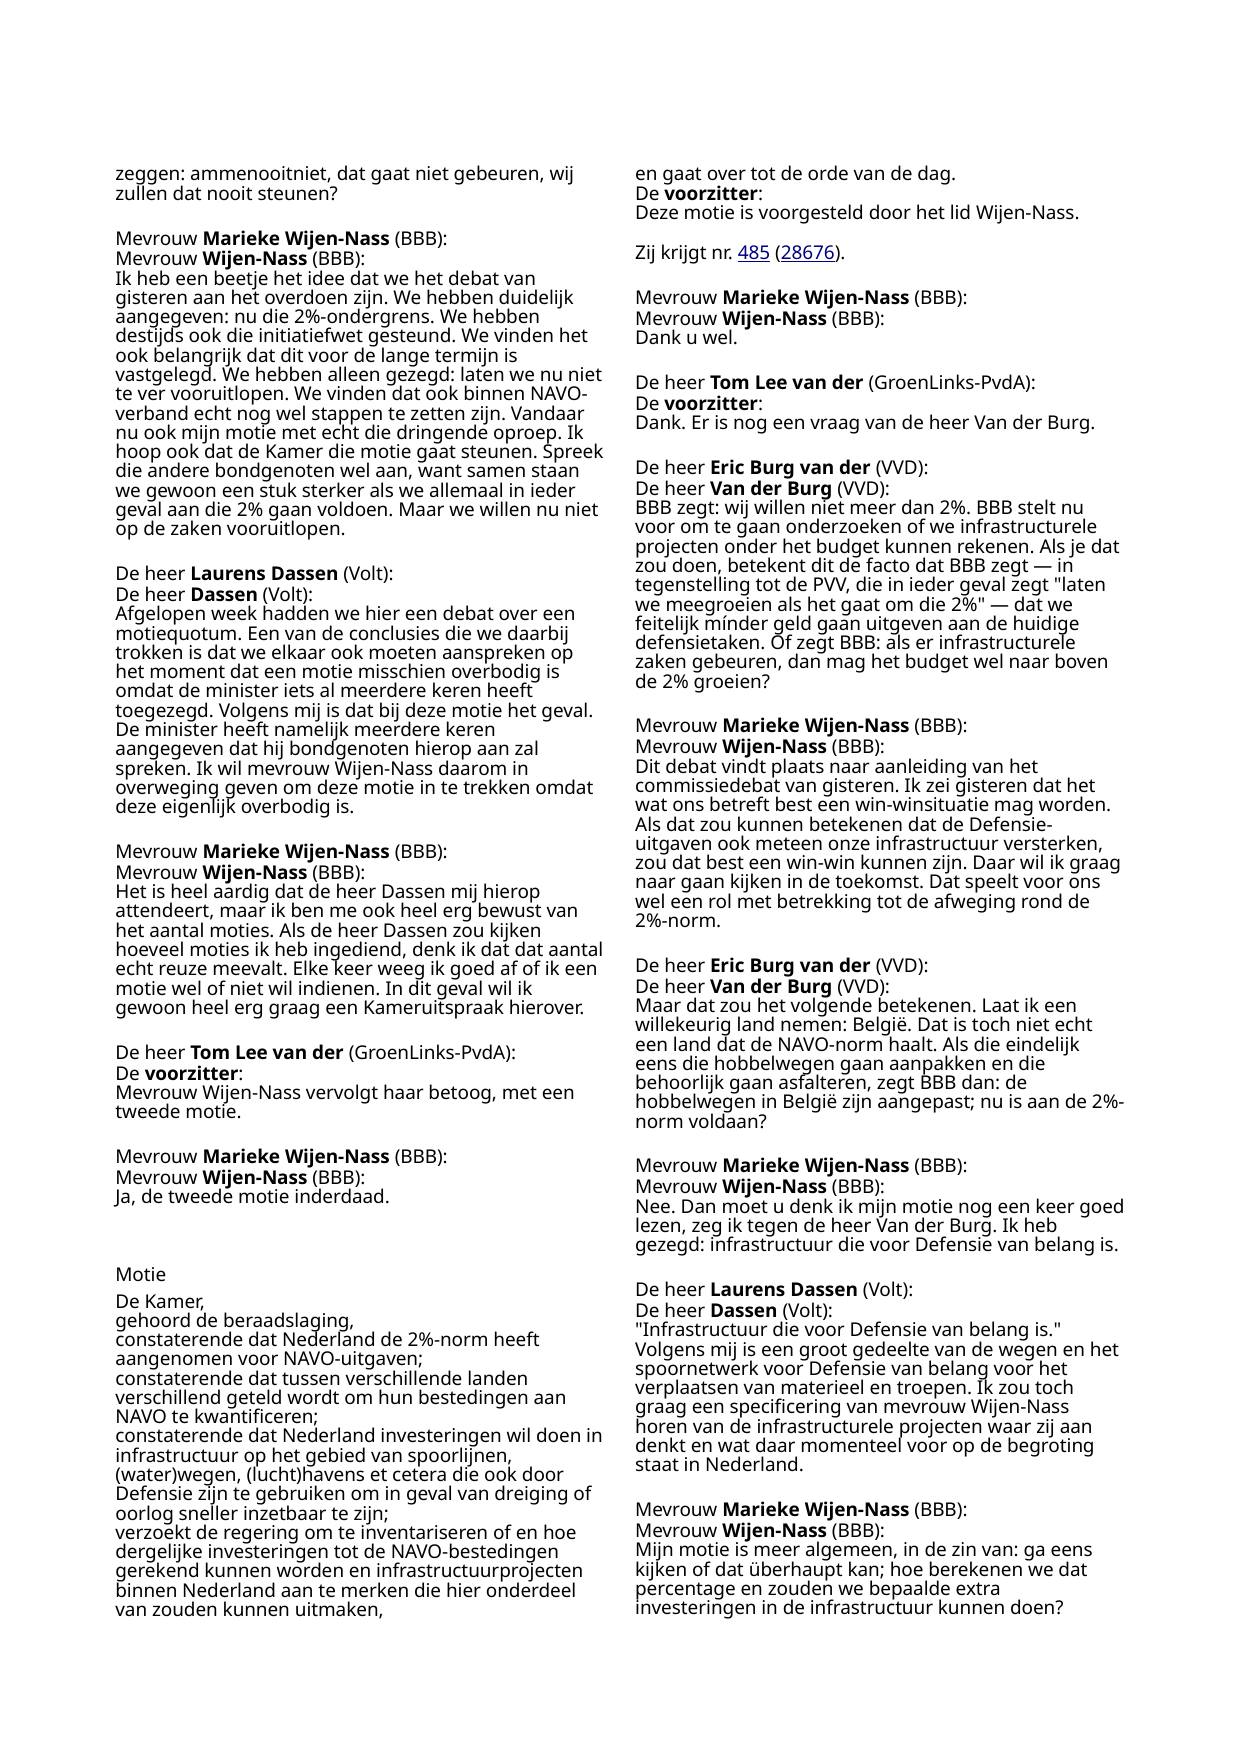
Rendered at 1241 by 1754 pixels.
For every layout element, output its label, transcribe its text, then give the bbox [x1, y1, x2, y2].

text Mevrouw Marieke Wijen-Nass (BBB): [635, 284, 1125, 310]
text Motie [115, 1261, 605, 1287]
text zeggen: ammenooitniet, dat gaat niet gebeuren, wij zullen dat nooit steunen? [115, 165, 605, 204]
text Mevrouw Wijen-Nass (BBB): [635, 1178, 1125, 1198]
text De heer Dassen (Volt): [115, 586, 605, 605]
text Ik heb een beetje het idee dat we het debat van gisteren aan het overdoen zijn. We hebben duidelijk aangegeven: nu die 2%-ondergrens. We hebben destijds ook die initiatiefwet gesteund. We vinden het ook belangrijk dat dit voor de lange termijn is vastgelegd. We hebben alleen gezegd: laten we nu niet te ver vooruitlopen. We vinden dat ook binnen NAVO-verband echt nog wel stappen te zetten zijn. Vandaar nu ook mijn motie met echt die dringende oproep. Ik hoop ook dat de Kamer die motie gaat steunen. Spreek die andere bondgenoten wel aan, want samen staan we gewoon een stuk sterker als we allemaal in ieder geval aan die 2% gaan voldoen. Maar we willen nu niet op de zaken vooruitlopen. [115, 270, 605, 539]
text De heer Eric Burg van der (VVD): [635, 454, 1125, 480]
text De voorzitter: [635, 184, 1125, 204]
text Mevrouw Marieke Wijen-Nass (BBB): [635, 713, 1125, 738]
text Mevrouw Wijen-Nass (BBB): [115, 864, 605, 883]
text gehoord de beraadslaging, [115, 1312, 605, 1331]
text De heer Dassen (Volt): [635, 1302, 1125, 1321]
text Mevrouw Marieke Wijen-Nass (BBB): [115, 225, 605, 250]
text Dit debat vindt plaats naar aanleiding van het commissiedebat van gisteren. Ik zei gisteren dat het wat ons betreft best een win-winsituatie mag worden. Als dat zou kunnen betekenen dat de Defensie-uitgaven ook meteen onze infrastructuur versterken, zou dat best een win-win kunnen zijn. Daar wil ik graag naar gaan kijken in de toekomst. Dat speelt voor ons wel een rol met betrekking tot de afweging rond de 2%-norm. [635, 758, 1125, 931]
text Nee. Dan moet u denk ik mijn motie nog een keer goed lezen, zeg ik tegen de heer Van der Burg. Ik heb gezegd: infrastructuur die voor Defensie van belang is. [635, 1198, 1125, 1256]
text constaterende dat tussen verschillende landen verschillend geteld wordt om hun bestedingen aan NAVO te kwantificeren; [115, 1370, 605, 1427]
text De heer Laurens Dassen (Volt): [635, 1276, 1125, 1302]
text Mevrouw Marieke Wijen-Nass (BBB): [635, 1496, 1125, 1522]
text De heer Tom Lee van der (GroenLinks-PvdA): [635, 369, 1125, 395]
text Mevrouw Wijen-Nass (BBB): [635, 1522, 1125, 1541]
text Dank. Er is nog een vraag van de heer Van der Burg. [635, 414, 1125, 433]
text Maar dat zou het volgende betekenen. Laat ik een willekeurig land nemen: België. Dat is toch niet echt een land dat de NAVO-norm haalt. Als die eindelijk eens die hobbelwegen gaan aanpakken en die behoorlijk gaan asfalteren, zegt BBB dan: de hobbelwegen in België zijn aangepast; nu is aan de 2%-norm voldaan? [635, 997, 1125, 1132]
text Mevrouw Wijen-Nass (BBB): [115, 250, 605, 270]
text Mevrouw Wijen-Nass (BBB): [115, 1169, 605, 1188]
text BBB zegt: wij willen niet meer dan 2%. BBB stelt nu voor om te gaan onderzoeken of we infrastructurele projecten onder het budget kunnen rekenen. Als je dat zou doen, betekent dit de facto dat BBB zegt — in tegenstelling tot de PVV, die in ieder geval zegt "laten we meegroeien als het gaat om die 2%" — dat we feitelijk mínder geld gaan uitgeven aan de huidige defensietaken. Of zegt BBB: als er infrastructurele zaken gebeuren, dan mag het budget wel naar boven de 2% groeien? [635, 499, 1125, 692]
text Mijn motie is meer algemeen, in de zin van: ga eens kijken of dat überhaupt kan; hoe berekenen we dat percentage en zouden we bepaalde extra investeringen in de infrastructuur kunnen doen? [635, 1541, 1125, 1618]
text "Infrastructuur die voor Defensie van belang is." Volgens mij is een groot gedeelte van de wegen en het spoornetwerk voor Defensie van belang voor het verplaatsen van materieel en troepen. Ik zou toch graag een specificering van mevrouw Wijen-Nass horen van de infrastructurele projecten waar zij aan denkt en wat daar momenteel voor op de begroting staat in Nederland. [635, 1321, 1125, 1476]
text De heer Laurens Dassen (Volt): [115, 560, 605, 586]
text Mevrouw Marieke Wijen-Nass (BBB): [115, 838, 605, 864]
text Deze motie is voorgesteld door het lid Wijen-Nass. [635, 204, 1125, 223]
text Mevrouw Wijen-Nass vervolgt haar betoog, met een tweede motie. [115, 1084, 605, 1122]
text Het is heel aardig dat de heer Dassen mij hierop attendeert, maar ik ben me ook heel erg bewust van het aantal moties. Als de heer Dassen zou kijken hoeveel moties ik heb ingediend, denk ik dat dat aantal echt reuze meevalt. Elke keer weeg ik goed af of ik een motie wel of niet wil indienen. In dit geval wil ik gewoon heel erg graag een Kameruitspraak hierover. [115, 883, 605, 1018]
text Afgelopen week hadden we hier een debat over een motiequotum. Een van de conclusies die we daarbij trokken is dat we elkaar ook moeten aanspreken op het moment dat een motie misschien overbodig is omdat de minister iets al meerdere keren heeft toegezegd. Volgens mij is dat bij deze motie het geval. De minister heeft namelijk meerdere keren aangegeven dat hij bondgenoten hierop aan zal spreken. Ik wil mevrouw Wijen-Nass daarom in overweging geven om deze motie in te trekken omdat deze eigenlijk overbodig is. [115, 605, 605, 817]
text De heer Van der Burg (VVD): [635, 480, 1125, 499]
text constaterende dat Nederland investeringen wil doen in infrastructuur op het gebied van spoorlijnen, (water)wegen, (lucht)havens et cetera die ook door Defensie zijn te gebruiken om in geval van dreiging of oorlog sneller inzetbaar te zijn; [115, 1427, 605, 1524]
text Mevrouw Marieke Wijen-Nass (BBB): [115, 1143, 605, 1169]
text De heer Van der Burg (VVD): [635, 978, 1125, 997]
text Mevrouw Wijen-Nass (BBB): [635, 738, 1125, 758]
text constaterende dat Nederland de 2%-norm heeft aangenomen voor NAVO-uitgaven; [115, 1331, 605, 1370]
text De heer Eric Burg van der (VVD): [635, 952, 1125, 978]
text en gaat over tot de orde van de dag. [635, 165, 1125, 184]
text Dank u wel. [635, 329, 1125, 348]
text De heer Tom Lee van der (GroenLinks-PvdA): [115, 1039, 605, 1064]
text De voorzitter: [115, 1064, 605, 1084]
text Zij krijgt nr. 485 (28676). [635, 244, 1125, 263]
text De voorzitter: [635, 395, 1125, 414]
text verzoekt de regering om te inventariseren of en hoe dergelijke investeringen tot de NAVO-bestedingen gerekend kunnen worden en infrastructuurprojecten binnen Nederland aan te merken die hier onderdeel van zouden kunnen uitmaken, [115, 1524, 605, 1620]
text Ja, de tweede motie inderdaad. [115, 1188, 605, 1207]
text Mevrouw Marieke Wijen-Nass (BBB): [635, 1153, 1125, 1178]
text Mevrouw Wijen-Nass (BBB): [635, 310, 1125, 329]
text De Kamer, [115, 1293, 605, 1312]
